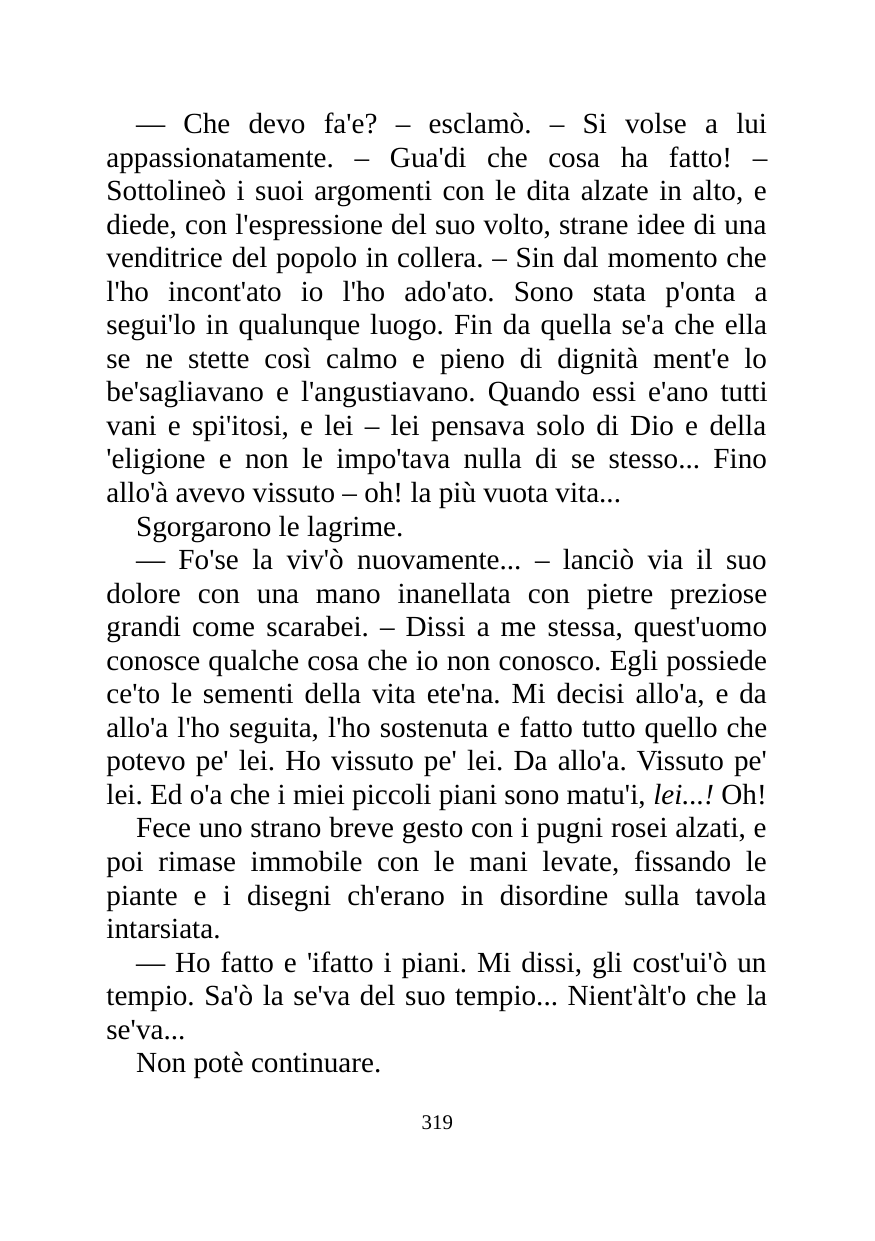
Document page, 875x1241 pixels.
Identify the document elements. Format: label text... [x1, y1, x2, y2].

text Non potè continuare. [106, 1045, 768, 1079]
text — Fo'se la viv'ò nuovamente... – lanciò via il suo dolore con una mano inanellata con pietre preziose grandi come scarabei. – Dissi a me stessa, quest'uomo conosce qualche cosa che io non conosco. Egli possiede ce'to le sementi della vita ete'na. Mi decisi allo'a, e da allo'a l'ho seguita, l'ho sostenuta e fatto tutto quello che potevo pe' lei. Ho vissuto pe' lei. Da allo'a. Vissuto pe' lei. Ed o'a che i miei piccoli piani sono matu'i, lei...! Oh! [106, 542, 768, 811]
text Sgorgarono le lagrime. [106, 509, 768, 542]
text — Che devo fa'e? – esclamò. – Si volse a lui appassionatamente. – Gua'di che cosa ha fatto! – Sottolineò i suoi argomenti con le dita alzate in alto, e diede, con l'espressione del suo volto, strane idee di una venditrice del popolo in collera. – Sin dal momento che l'ho incont'ato io l'ho ado'ato. Sono stata p'onta a segui'lo in qualunque luogo. Fin da quella se'a che ella se ne stette così calmo e pieno di dignità ment'e lo be'sagliavano e l'angustiavano. Quando essi e'ano tutti vani e spi'itosi, e lei – lei pensava solo di Dio e della 'eligione e non le impo'tava nulla di se stesso... Fino allo'à avevo vissuto – oh! la più vuota vita... [106, 106, 768, 509]
text Fece uno strano breve gesto con i pugni rosei alzati, e poi rimase immobile con le mani levate, fissando le piante e i disegni ch'erano in disordine sulla tavola intarsiata. [106, 811, 768, 945]
text — Ho fatto e 'ifatto i piani. Mi dissi, gli cost'ui'ò un tempio. Sa'ò la se'va del suo tempio... Nient'àlt'o che la se'va... [106, 945, 768, 1045]
